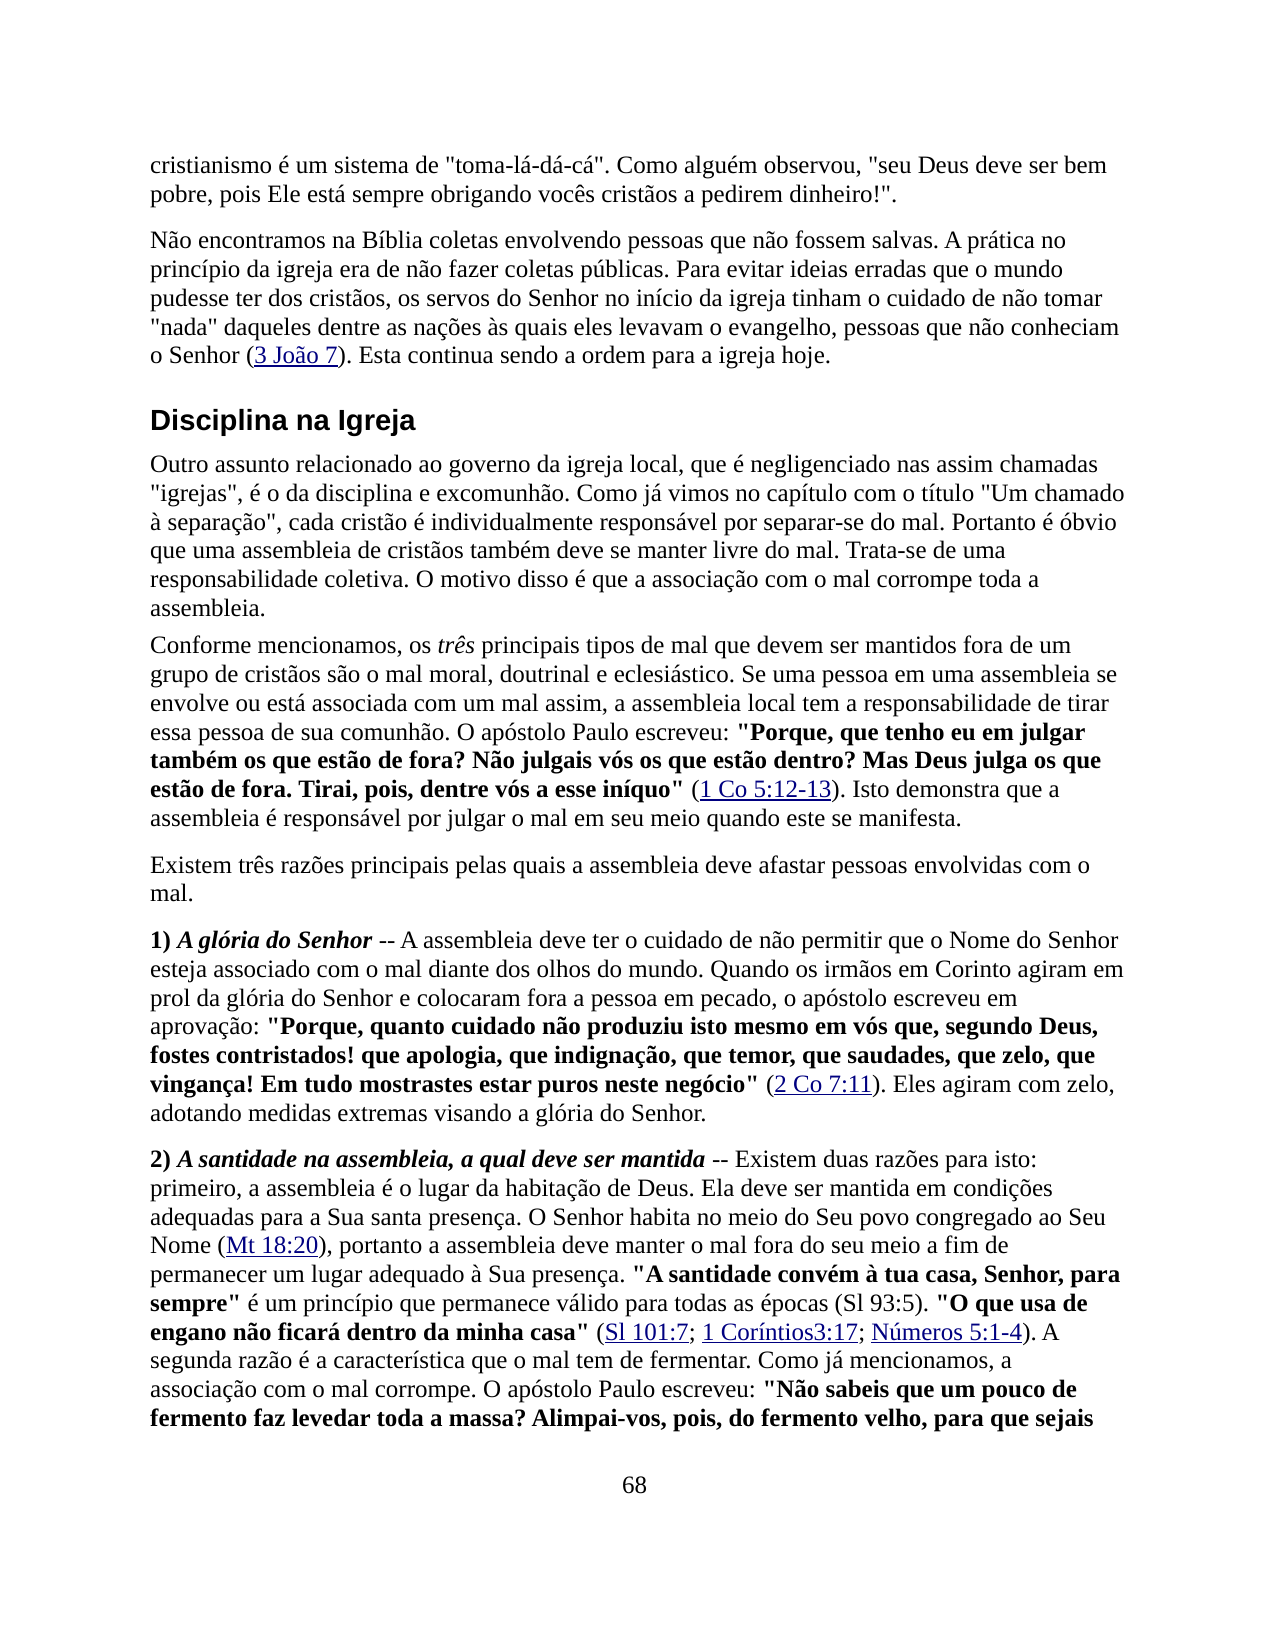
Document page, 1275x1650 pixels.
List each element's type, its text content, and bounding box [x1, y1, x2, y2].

text 2) A santidade na assembleia, a qual deve ser mantida -- Existem duas razões para isto: primeiro, a assembleia é o lugar da habitação de Deus. Ela deve ser mantida em condições adequadas para a Sua santa presença. O Senhor habita no meio do Seu povo congregado ao Seu Nome (Mt 18:20), portanto a assembleia deve manter o mal fora do seu meio a fim de permanecer um lugar adequado à Sua presença. "A santidade convém à tua casa, Senhor, para sempre" é um princípio que permanece válido para todas as épocas (Sl 93:5). "O que usa de engano não ficará dentro da minha casa" (Sl 101:7; 1 Coríntios3:17; Números 5:1-4). A segunda razão é a característica que o mal tem de fermentar. Como já mencionamos, a associação com o mal corrompe. O apóstolo Paulo escreveu: "Não sabeis que um pouco de fermento faz levedar toda a massa? Alimpai-vos, pois, do fermento velho, para que sejais [150, 1144, 1125, 1432]
text 1) A glória do Senhor -- A assembleia deve ter o cuidado de não permitir que o Nome do Senhor esteja associado com o mal diante dos olhos do mundo. Quando os irmãos em Corinto agiram em prol da glória do Senhor e colocaram fora a pessoa em pecado, o apóstolo escreveu em aprovação: "Porque, quanto cuidado não produziu isto mesmo em vós que, segundo Deus, fostes contristados! que apologia, que indignação, que temor, que saudades, que zelo, que vingança! Em tudo mostrastes estar puros neste negócio" (2 Co 7:11). Eles agiram com zelo, adotando medidas extremas visando a glória do Senhor. [150, 925, 1125, 1126]
subtitle Disciplina na Igreja [150, 403, 1125, 437]
text Outro assunto relacionado ao governo da igreja local, que é negligenciado nas assim chamadas "igrejas", é o da disciplina e excomunhão. Como já vimos no capítulo com o título "Um chamado à separação", cada cristão é individualmente responsável por separar-se do mal. Portanto é óbvio que uma assembleia de cristãos também deve se manter livre do mal. Trata-se de uma responsabilidade coletiva. O motivo disso é que a associação com o mal corrompe toda a assembleia. [150, 449, 1125, 622]
text Não encontramos na Bíblia coletas envolvendo pessoas que não fossem salvas. A prática no princípio da igreja era de não fazer coletas públicas. Para evitar ideias erradas que o mundo pudesse ter dos cristãos, os servos do Senhor no início da igreja tinham o cuidado de não tomar "nada" daqueles dentre as nações às quais eles levavam o evangelho, pessoas que não conheciam o Senhor (3 João 7). Esta continua sendo a ordem para a igreja hoje. [150, 225, 1125, 369]
text cristianismo é um sistema de "toma-lá-dá-cá". Como alguém observou, "seu Deus deve ser bem pobre, pois Ele está sempre obrigando vocês cristãos a pedirem dinheiro!". [150, 150, 1125, 207]
text Existem três razões principais pelas quais a assembleia deve afastar pessoas envolvidas com o mal. [150, 850, 1125, 907]
text Conforme mencionamos, os três principais tipos de mal que devem ser mantidos fora de um grupo de cristãos são o mal moral, doutrinal e eclesiástico. Se uma pessoa em uma assembleia se envolve ou está associada com um mal assim, a assembleia local tem a responsabilidade de tirar essa pessoa de sua comunhão. O apóstolo Paulo escreveu: "Porque, que tenho eu em julgar também os que estão de fora? Não julgais vós os que estão dentro? Mas Deus julga os que estão de fora. Tirai, pois, dentre vós a esse iníquo" (1 Co 5:12-13). Isto demonstra que a assembleia é responsável por julgar o mal em seu meio quando este se manifesta. [150, 631, 1125, 832]
